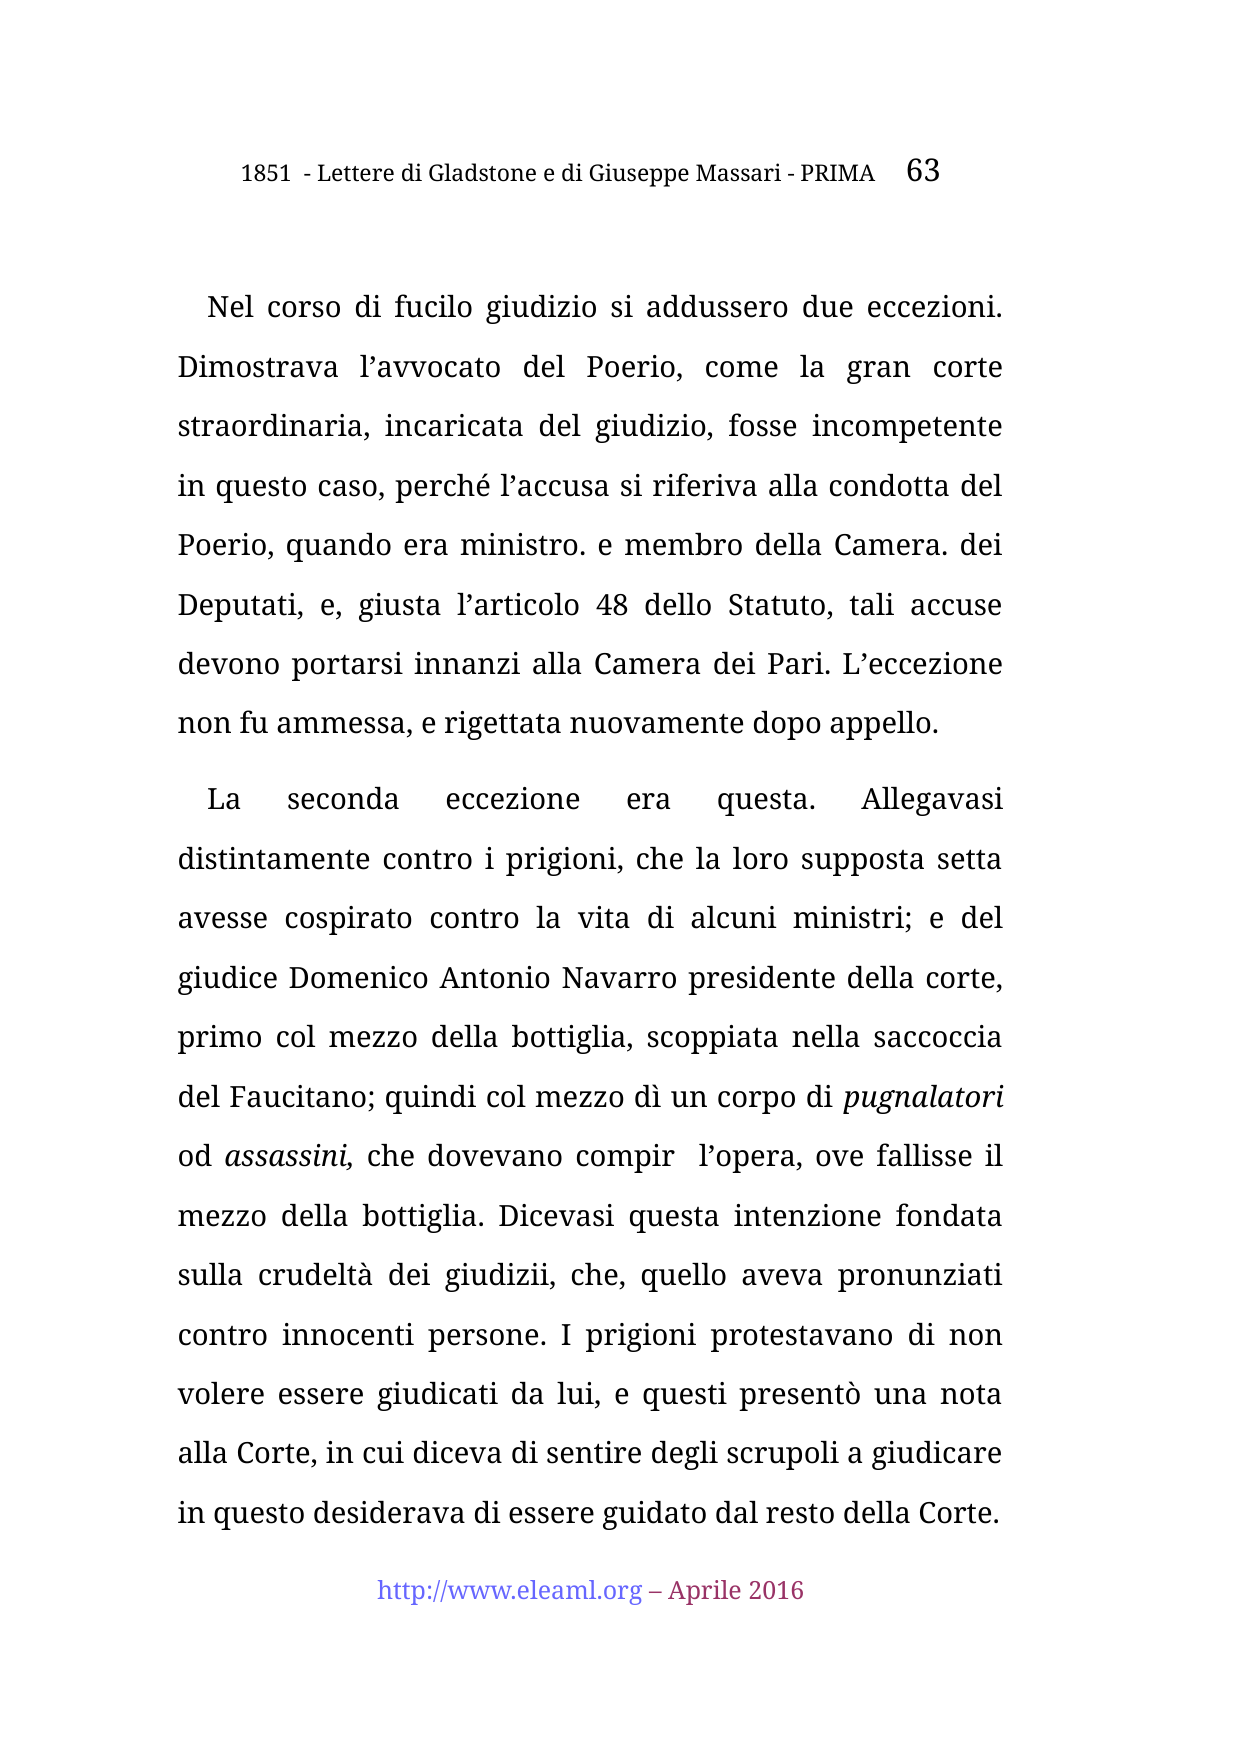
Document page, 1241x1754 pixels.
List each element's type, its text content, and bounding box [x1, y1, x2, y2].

text Nel corso di fucilo giudizio si addussero due eccezioni. Dimostrava l’avvocato del Poerio, come la gran corte straordinaria, incaricata del giudizio, fosse incompetente in questo caso, perché l’accusa si riferiva alla condotta del Poerio, quando era ministro. e membro della Camera. dei Deputati, e, giusta l’articolo 48 dello Statuto, tali accuse devono portarsi innanzi alla Camera dei Pari. L’eccezione non fu ammessa, e rigettata nuovamente dopo appello. [177, 286, 1004, 742]
text La seconda eccezione era questa. Allegavasi distintamente contro i prigioni, che la loro supposta setta avesse cospirato contro la vita di alcuni ministri; e del giudice Domenico Antonio Navarro presidente della corte, primo col mezzo della bottiglia, scoppiata nella saccoccia del Faucitano; quindi col mezzo dì un corpo di pugnalatori od assassini, che dovevano compir l’opera, ove fallisse il mezzo della bottiglia. Dicevasi questa intenzione fondata sulla crudeltà dei giudizii, che, quello aveva pronunziati contro innocenti persone. I prigioni protestavano di non volere essere giudicati da lui, e questi presentò una nota alla Corte, in cui diceva di sentire degli scrupoli a giudicare in questo desiderava di essere guidato dal resto della Corte. [177, 778, 1004, 1532]
